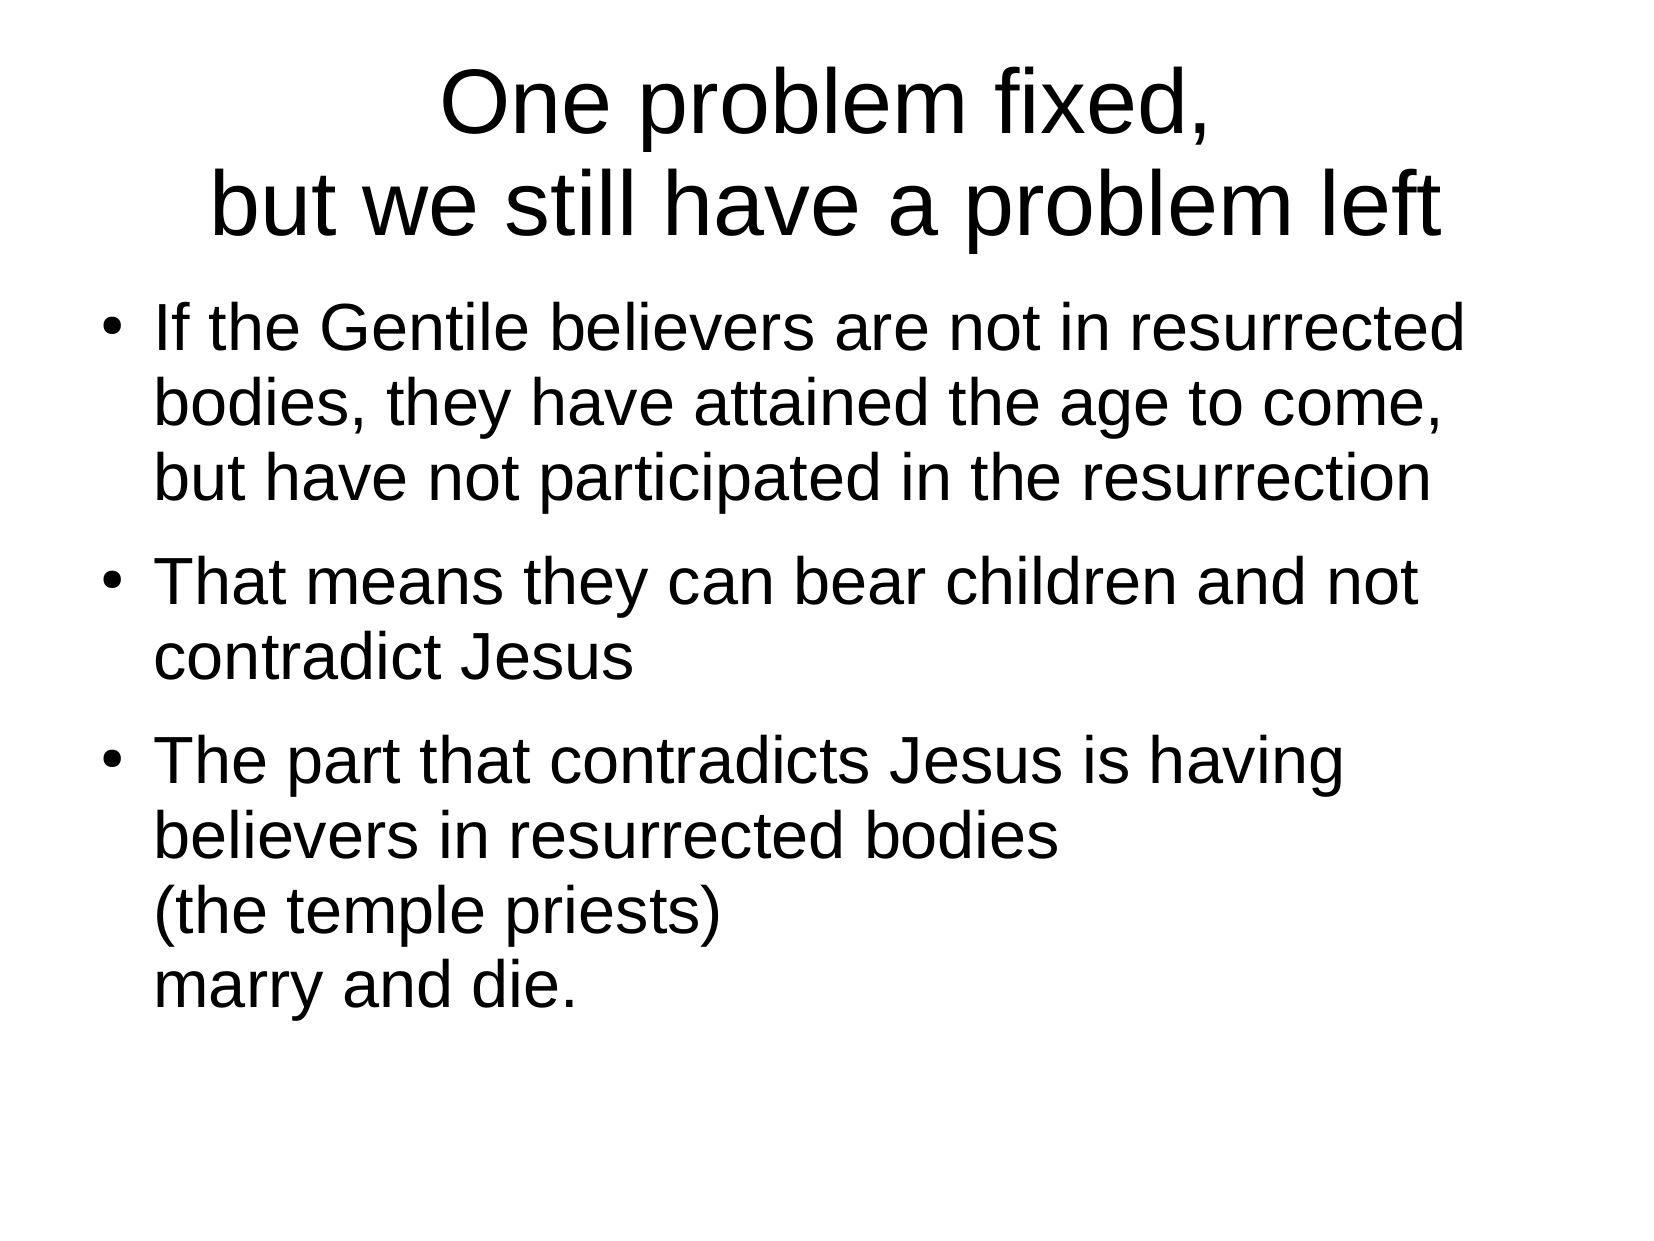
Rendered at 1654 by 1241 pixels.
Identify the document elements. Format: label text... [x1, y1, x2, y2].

title One problem fixed, but we still have a problem left [82, 49, 1571, 257]
list If the Gentile believers are not in resurrected bodies, they have attained the age to come, but have not participated in the resurrection That means they can bear children and not contradict Jesus The part that contradicts Jesus is having believers in resurrected bodies (the temple priests) marry and die. [82, 290, 1571, 1109]
